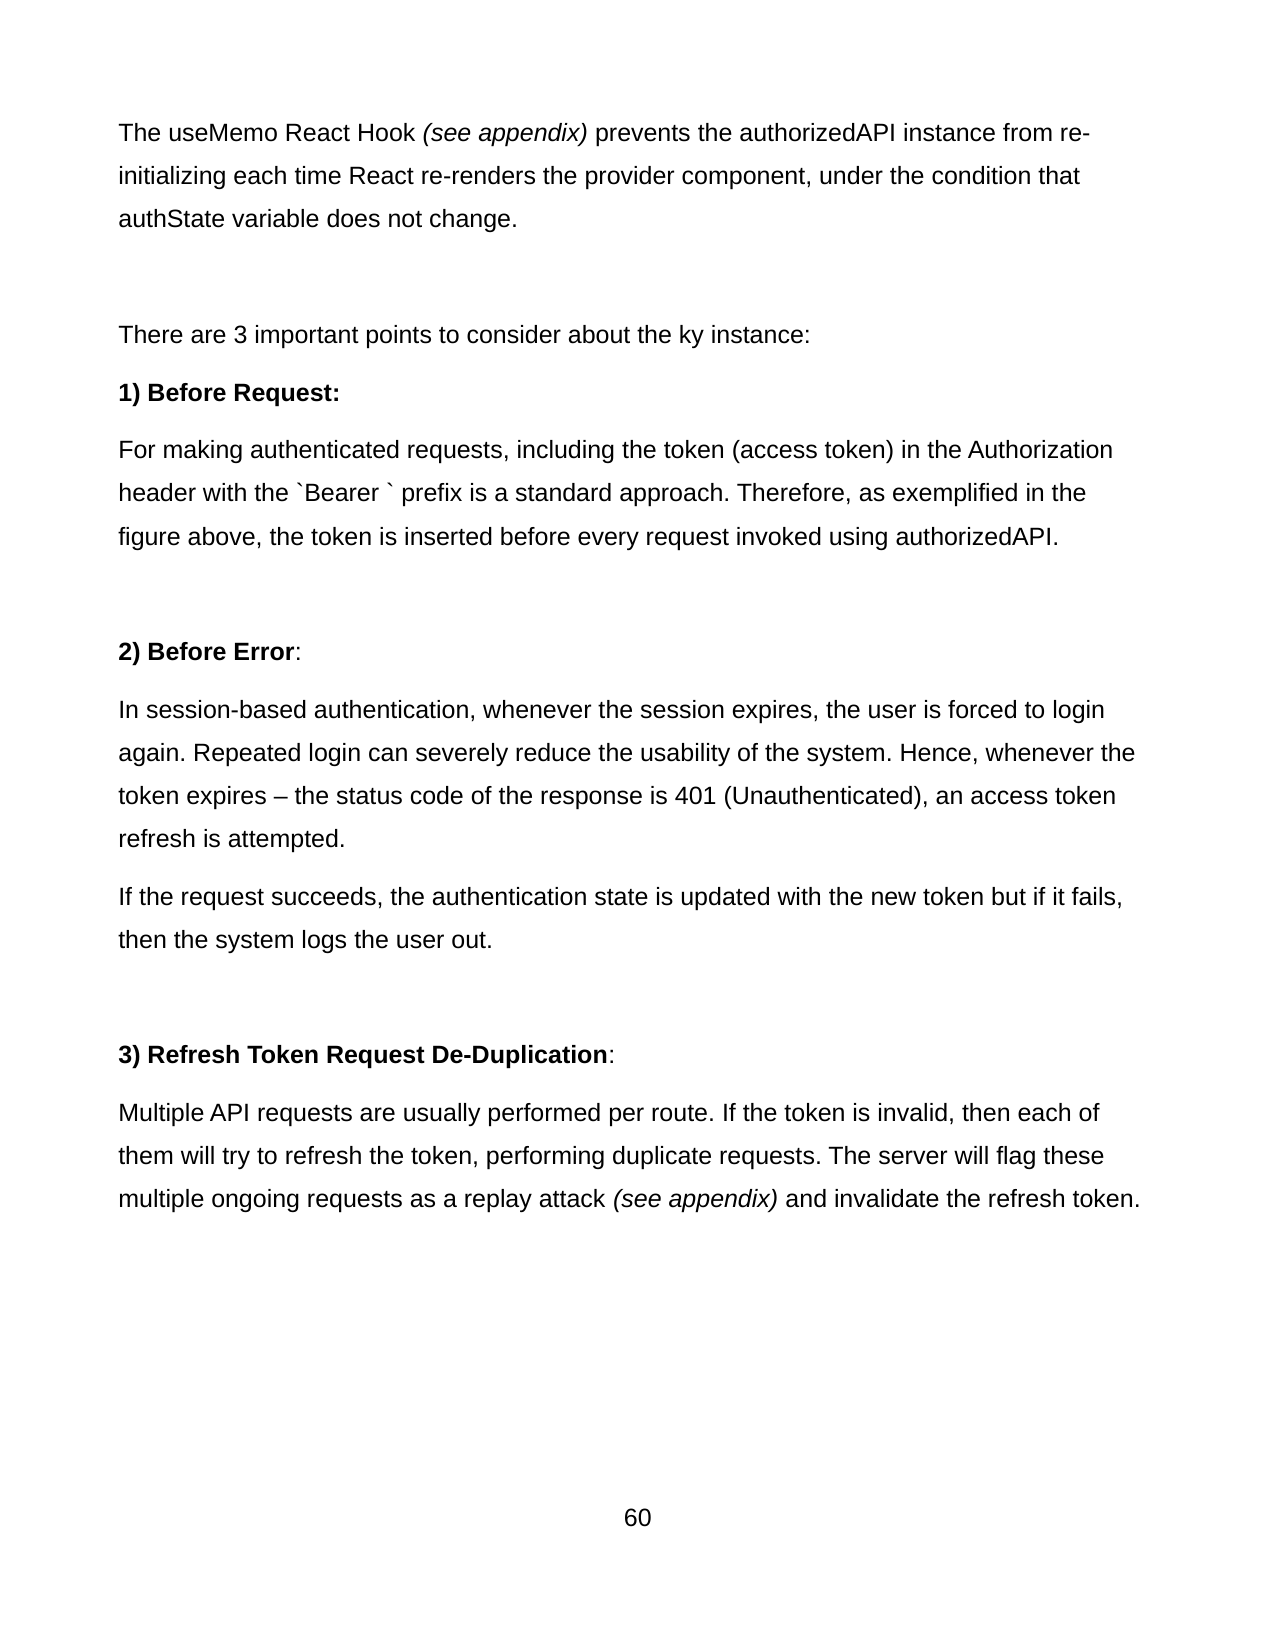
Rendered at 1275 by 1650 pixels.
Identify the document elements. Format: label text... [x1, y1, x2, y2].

text Multiple API requests are usually performed per route. If the token is invalid, then each of them will try to refresh the token, performing duplicate requests. The server will flag these multiple ongoing requests as a replay attack (see appendix) and invalidate the refresh token. [118, 1098, 1157, 1213]
text There are 3 important points to consider about the ky instance: [118, 320, 1157, 348]
text In session-based authentication, whenever the session expires, the user is forced to login again. Repeated login can severely reduce the usability of the system. Hence, whenever the token expires – the status code of the response is 401 (Unauthenticated), an access token refresh is attempted. [118, 694, 1157, 853]
text 3) Refresh Token Request De-Duplication: [118, 1040, 1157, 1069]
text For making authenticated requests, including the token (access token) in the Authorization header with the `Bearer ` prefix is a standard approach. Therefore, as exemplified in the figure above, the token is inserted before every request invoked using authorizedAPI. [118, 435, 1157, 550]
text The useMemo React Hook (see appendix) prevents the authorizedAPI instance from re-initializing each time React re-renders the provider component, under the condition that authState variable does not change. [118, 118, 1157, 233]
text 2) Before Error: [118, 637, 1157, 666]
text 1) Before Request: [118, 377, 1157, 406]
text If the request succeeds, the authentication state is updated with the new token but if it fails, then the system logs the user out. [118, 882, 1157, 953]
